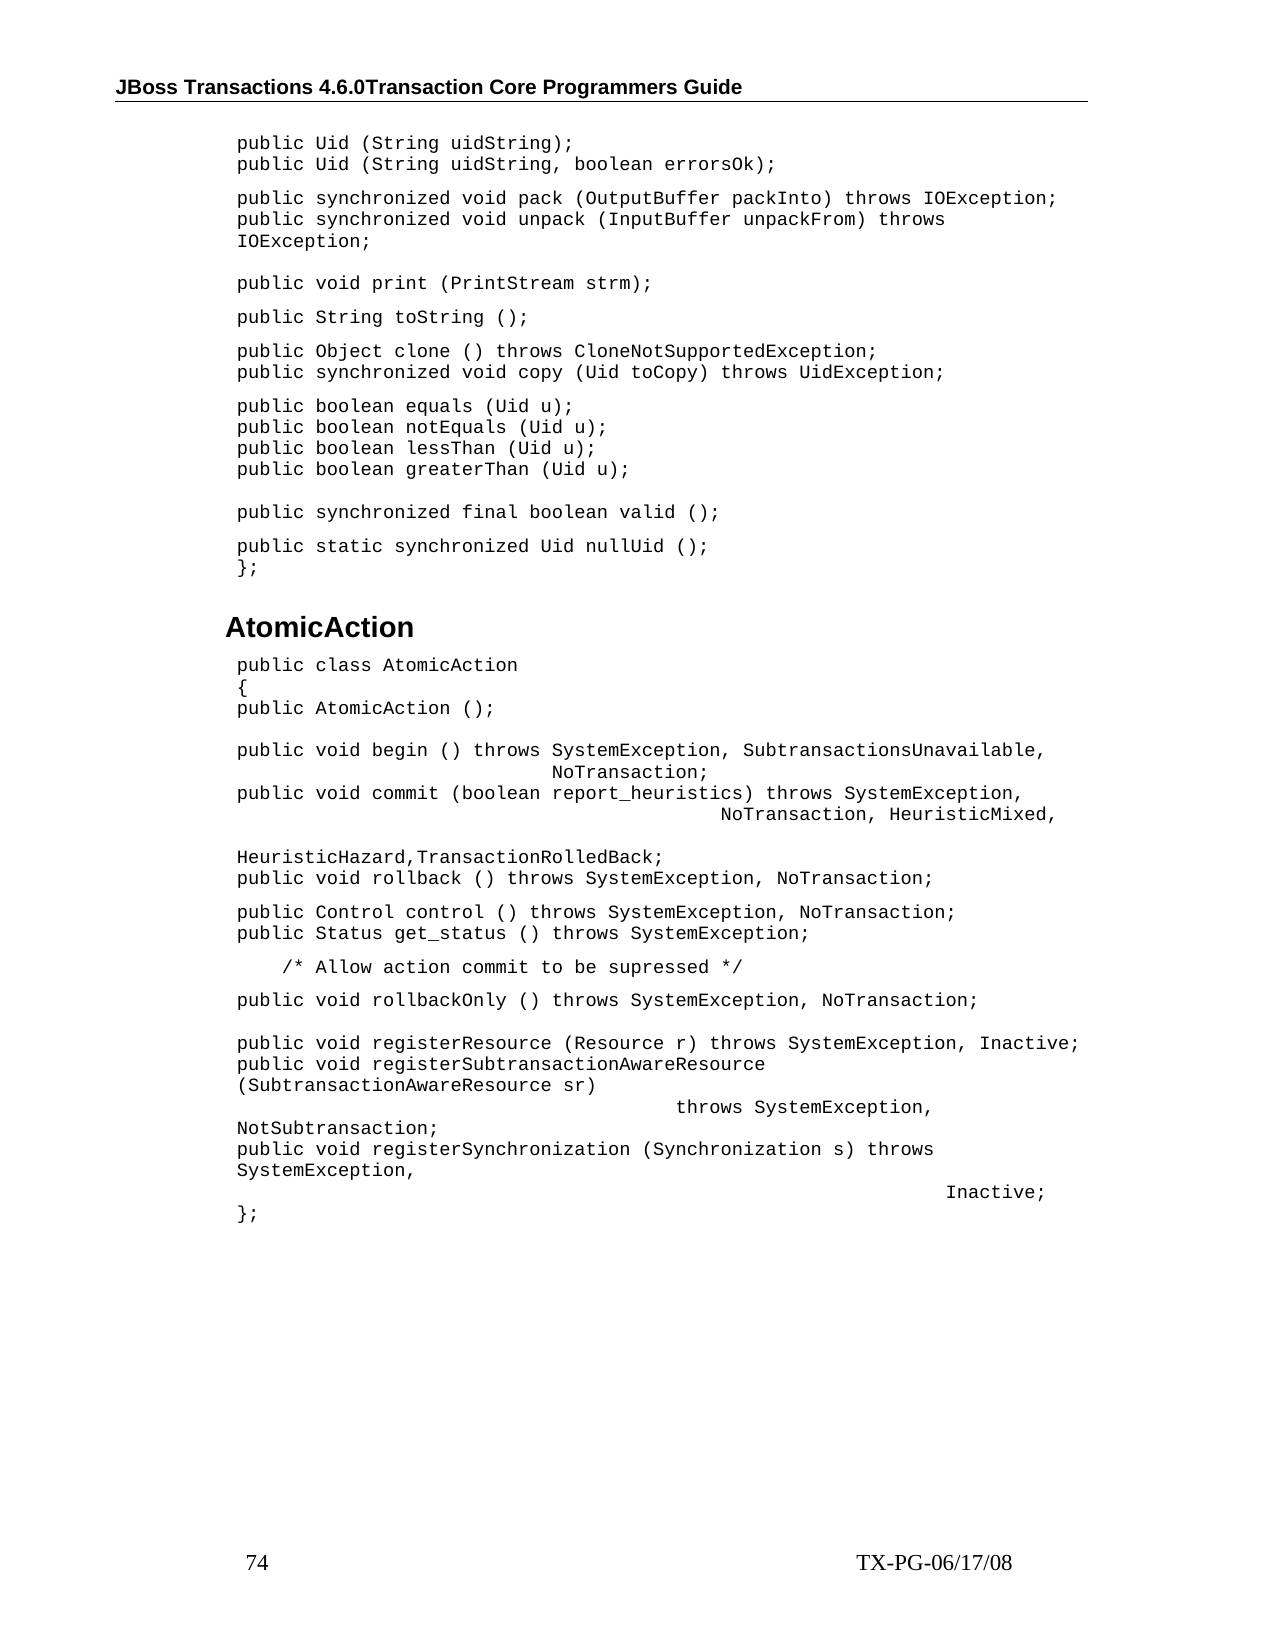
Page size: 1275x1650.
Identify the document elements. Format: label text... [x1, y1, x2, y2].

subtitle AtomicAction [225, 610, 1088, 644]
text public class AtomicAction { public AtomicAction (); public void begin () throws SystemException, SubtransactionsUnavailable, NoTransaction; public void commit (boolean report_heuristics) throws SystemException, NoTransaction, HeuristicMixed, HeuristicHazard,TransactionRolledBack; public void rollback () throws SystemException, NoTransaction; [237, 656, 1088, 890]
text public Uid (String uidString); public Uid (String uidString, boolean errorsOk); [237, 134, 1088, 176]
text public Control control () throws SystemException, NoTransaction; public Status get_status () throws SystemException; [237, 902, 1088, 945]
text public static synchronized Uid nullUid (); }; [237, 536, 1088, 579]
text public Object clone () throws CloneNotSupportedException; public synchronized void copy (Uid toCopy) throws UidException; [237, 341, 1088, 384]
text public void rollbackOnly () throws SystemException, NoTransaction; public void registerResource (Resource r) throws SystemException, Inactive; public void registerSubtransactionAwareResource (SubtransactionAwareResource sr) throws SystemException, NotSubtransaction; public void registerSynchronization (Synchronization s) throws SystemException, Inactive; }; [237, 991, 1088, 1225]
text /* Allow action commit to be supressed */ [237, 957, 1088, 979]
text public boolean equals (Uid u); public boolean notEquals (Uid u); public boolean lessThan (Uid u); public boolean greaterThan (Uid u); public synchronized final boolean valid (); [237, 396, 1088, 524]
text public String toString (); [237, 308, 1088, 329]
text public synchronized void pack (OutputBuffer packInto) throws IOException; public synchronized void unpack (InputBuffer unpackFrom) throws IOException; public void print (PrintStream strm); [237, 189, 1088, 295]
